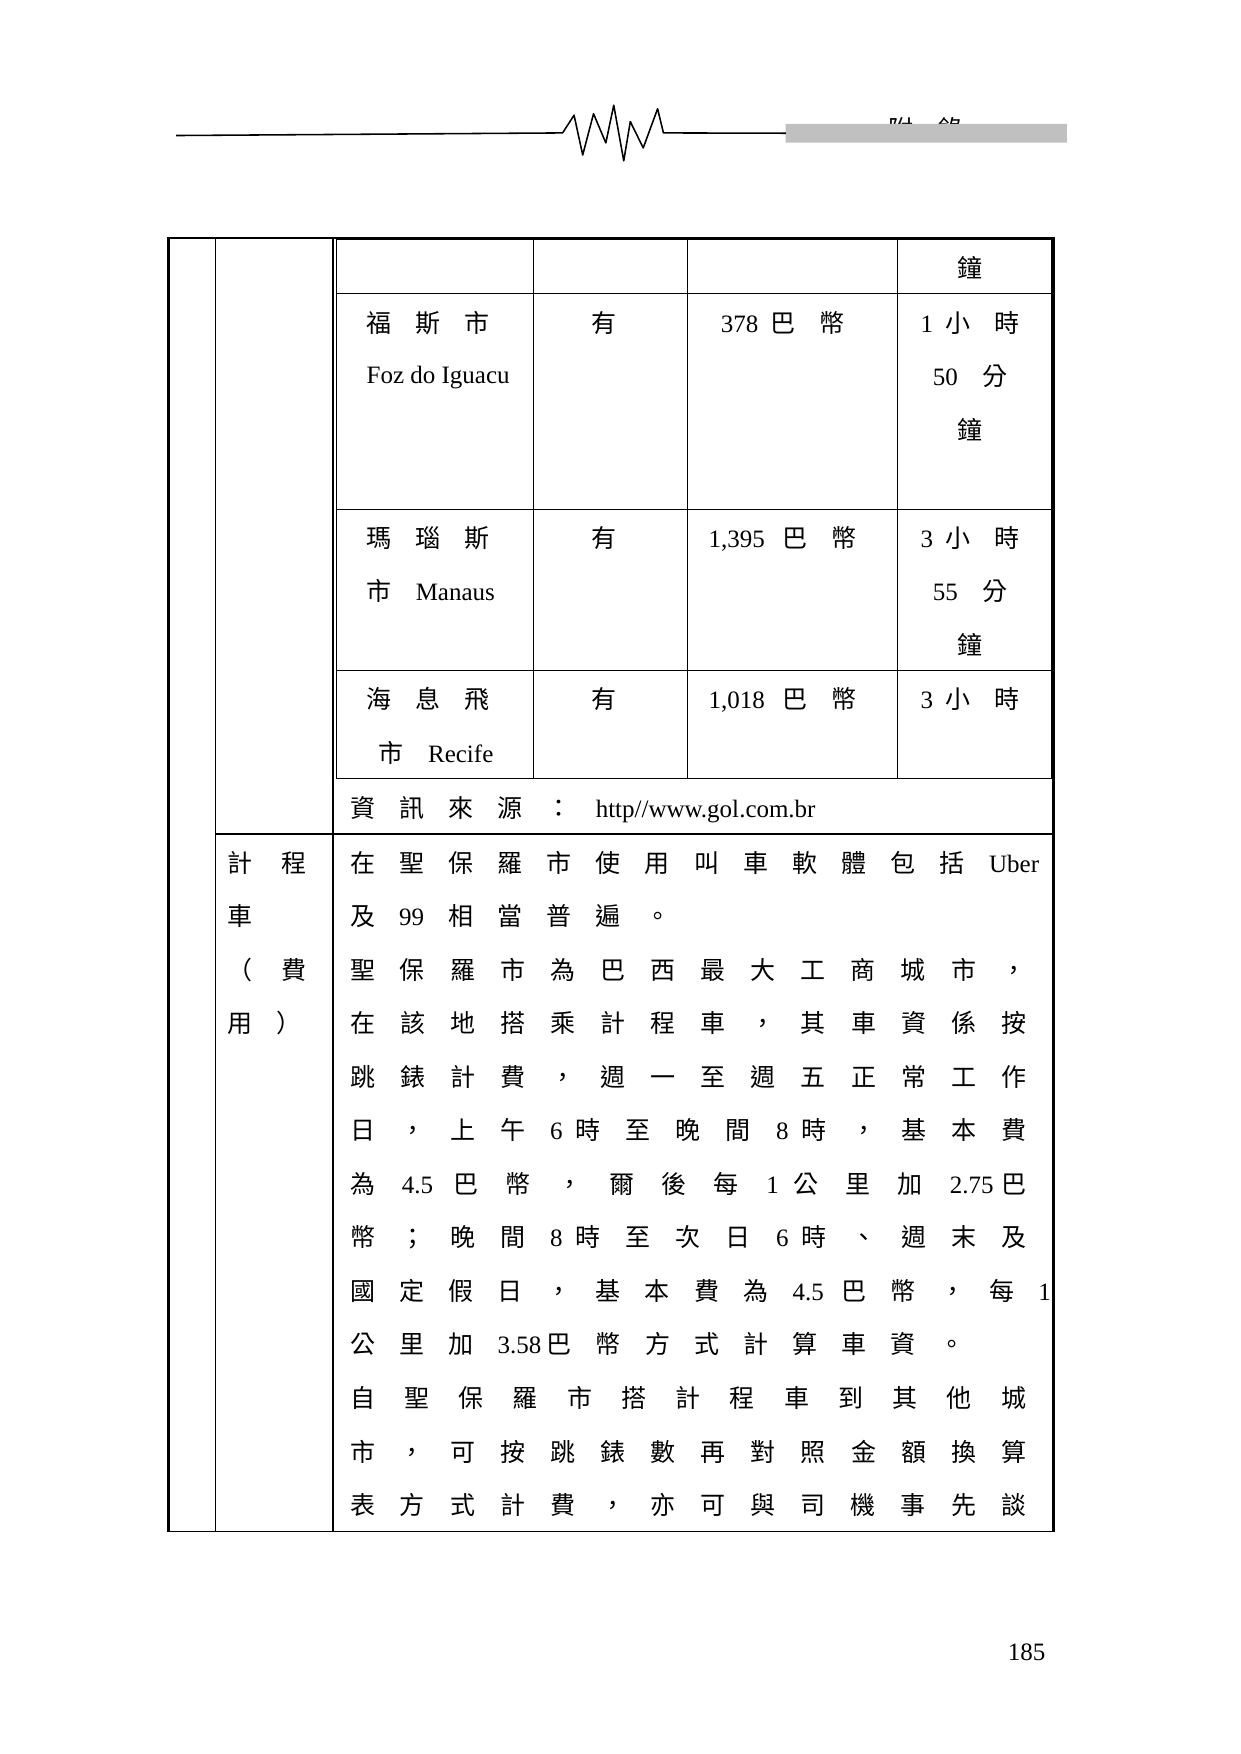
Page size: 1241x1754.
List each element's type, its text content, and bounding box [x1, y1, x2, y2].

table_cell 1小時50分鐘 [898, 294, 1051, 508]
table_cell 3小時 [898, 671, 1051, 778]
table_cell [688, 240, 897, 293]
table_cell 有 [534, 510, 687, 670]
table_cell 1,395巴幣 [688, 510, 897, 670]
table_cell 鐘 [898, 240, 1051, 293]
table_cell 1,018巴幣 [688, 671, 897, 778]
table_cell 福斯市 Foz do Iguacu [337, 294, 533, 508]
table_cell [534, 240, 687, 293]
table_cell 計程車（費用） [216, 835, 332, 1531]
table_cell 資訊來源：http//www.gol.com.br [334, 239, 1052, 833]
table_cell [337, 240, 533, 293]
table_cell [170, 239, 215, 1531]
table_cell 有 [534, 671, 687, 778]
table_cell [216, 239, 332, 833]
table_cell 3小時55分鐘 [898, 510, 1051, 670]
table_cell 有 [534, 294, 687, 508]
table_cell 在聖保羅市使用叫車軟體包括Uber及99相當普遍。 聖保羅市為巴西最大工商城市，在該地搭乘計程車，其車資係按跳錶計費，週一至週五正常工作日，上午6時至晚間8時，基本費為4.5巴幣，爾後每1公里加2.75巴幣；晚間8時至次日6時、週末及國定假日，基本費為4.5巴幣，每1公里加3.58巴幣方式計算車資。 自聖保羅市搭計程車到其他城市，可按跳錶數再對照金額換算表方式計費，亦可與司機事先談 [334, 835, 1052, 1531]
table_cell 378巴幣 [688, 294, 897, 508]
table_cell 海息飛市Recife [337, 671, 533, 778]
table_cell 瑪瑙斯市Manaus [337, 510, 533, 670]
